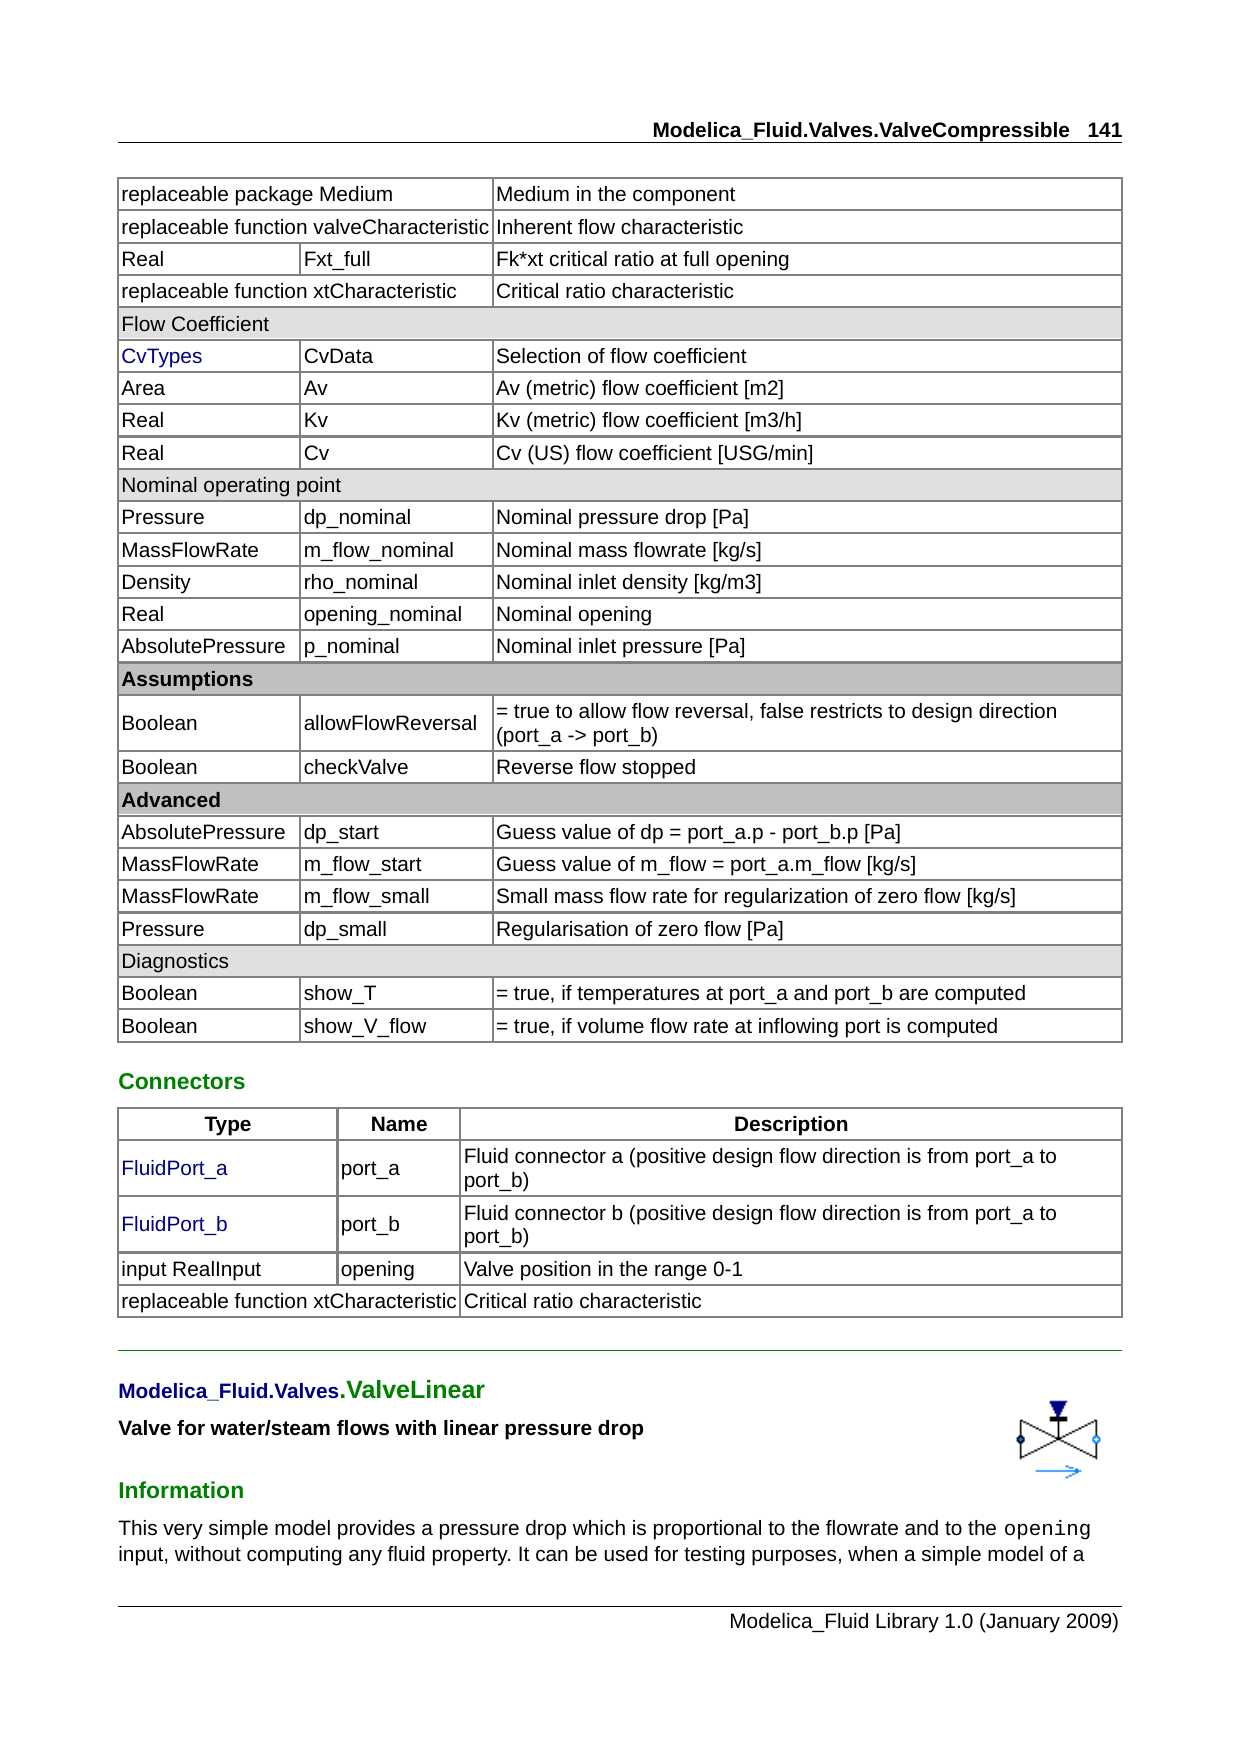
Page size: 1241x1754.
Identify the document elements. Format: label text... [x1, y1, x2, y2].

table_cell Guess value of dp = port_a.p - port_b.p [Pa] [494, 817, 1121, 847]
table_cell = true, if temperatures at port_a and port_b are computed [494, 978, 1121, 1008]
table_cell Selection of flow coefficient [494, 341, 1121, 371]
table_cell show_V_flow [301, 1010, 492, 1041]
table_cell Diagnostics [119, 946, 1121, 976]
table_cell Flow Coefficient [119, 308, 1121, 338]
table_cell Real [119, 405, 299, 435]
table_cell Kv (metric) flow coefficient [m3/h] [494, 405, 1121, 435]
table_cell allowFlowReversal [301, 696, 492, 750]
table_cell Valve position in the range 0-1 [461, 1254, 1121, 1284]
table_cell Boolean [119, 978, 299, 1008]
table_cell FluidPort_a [119, 1141, 336, 1195]
table_cell Medium in the component [494, 179, 1121, 209]
table_cell MassFlowRate [119, 881, 299, 911]
table_cell dp_small [301, 914, 492, 944]
table_cell opening [339, 1254, 459, 1284]
table_cell Area [119, 373, 299, 403]
table_cell Guess value of m_flow = port_a.m_flow [kg/s] [494, 849, 1121, 879]
table_cell Nominal operating point [119, 470, 1121, 500]
table_cell Critical ratio characteristic [494, 276, 1121, 306]
table_cell Nominal pressure drop [Pa] [494, 502, 1121, 532]
text Valve for water/steam flows with linear pressure drop [118, 1416, 993, 1440]
table_cell Boolean [119, 696, 299, 750]
table_cell Pressure [119, 914, 299, 944]
table_cell m_flow_small [301, 881, 492, 911]
table_cell Cv [301, 438, 492, 468]
table_cell Inherent flow characteristic [494, 211, 1121, 242]
table_cell Pressure [119, 502, 299, 532]
table_cell dp_start [301, 817, 492, 847]
table_header Name [339, 1109, 459, 1139]
table_cell show_T [301, 978, 492, 1008]
table_cell Small mass flow rate for regularization of zero flow [kg/s] [494, 881, 1121, 911]
table_cell input RealInput [119, 1254, 336, 1284]
table_cell replaceable function valveCharacteristic [119, 211, 492, 242]
subtitle Information [118, 1477, 993, 1504]
table_cell Real [119, 438, 299, 468]
table_cell = true, if volume flow rate at inflowing port is computed [494, 1010, 1121, 1041]
table_cell Cv (US) flow coefficient [USG/min] [494, 438, 1121, 468]
table_cell Critical ratio characteristic [461, 1286, 1121, 1316]
table_cell MassFlowRate [119, 534, 299, 564]
table_cell replaceable function xtCharacteristic [119, 1286, 459, 1316]
table_cell Fluid connector a (positive design flow direction is from port_a to port_b) [461, 1141, 1121, 1195]
table_cell opening_nominal [301, 599, 492, 629]
table_cell Fk*xt critical ratio at full opening [494, 244, 1121, 274]
table_cell Reverse flow stopped [494, 752, 1121, 782]
table_cell Kv [301, 405, 492, 435]
table_cell Fluid connector b (positive design flow direction is from port_a to port_b) [461, 1197, 1121, 1251]
table_cell Nominal mass flowrate [kg/s] [494, 534, 1121, 564]
table_cell Real [119, 599, 299, 629]
table_cell FluidPort_b [119, 1197, 336, 1251]
table_cell AbsolutePressure [119, 631, 299, 661]
table_cell rho_nominal [301, 567, 492, 597]
subtitle Connectors [118, 1068, 1122, 1094]
table_cell replaceable package Medium [119, 179, 492, 209]
table_cell Nominal inlet pressure [Pa] [494, 631, 1121, 661]
table_cell = true to allow flow reversal, false restricts to design direction (port_a -> port_b) [494, 696, 1121, 750]
table_cell CvData [301, 341, 492, 371]
table_cell Assumptions [119, 664, 1121, 694]
table_cell m_flow_start [301, 849, 492, 879]
table_cell Boolean [119, 752, 299, 782]
table_cell CvTypes [119, 341, 299, 371]
picture [995, 1377, 1120, 1502]
table_cell Advanced [119, 784, 1121, 814]
table_cell port_b [339, 1197, 459, 1251]
table_cell Av (metric) flow coefficient [m2] [494, 373, 1121, 403]
subtitle Modelica_Fluid.Valves.ValveLinear [118, 1375, 993, 1403]
table_cell port_a [339, 1141, 459, 1195]
table_cell Regularisation of zero flow [Pa] [494, 914, 1121, 944]
table_cell Fxt_full [301, 244, 492, 274]
table_cell p_nominal [301, 631, 492, 661]
table_cell dp_nominal [301, 502, 492, 532]
table_cell Nominal opening [494, 599, 1121, 629]
table_header Description [461, 1109, 1121, 1139]
table_cell AbsolutePressure [119, 817, 299, 847]
table_cell Av [301, 373, 492, 403]
table_cell Nominal inlet density [kg/m3] [494, 567, 1121, 597]
table_cell Density [119, 567, 299, 597]
table_cell Boolean [119, 1010, 299, 1041]
table_cell MassFlowRate [119, 849, 299, 879]
text This very simple model provides a pressure drop which is proportional to the flowrate and to the opening input, without computing any fluid property. It can be used for testing purposes, when a simple model of a [118, 1516, 1122, 1566]
table_cell checkValve [301, 752, 492, 782]
table_cell m_flow_nominal [301, 534, 492, 564]
table_cell Real [119, 244, 299, 274]
table_cell replaceable function xtCharacteristic [119, 276, 492, 306]
table_header Type [119, 1109, 336, 1139]
